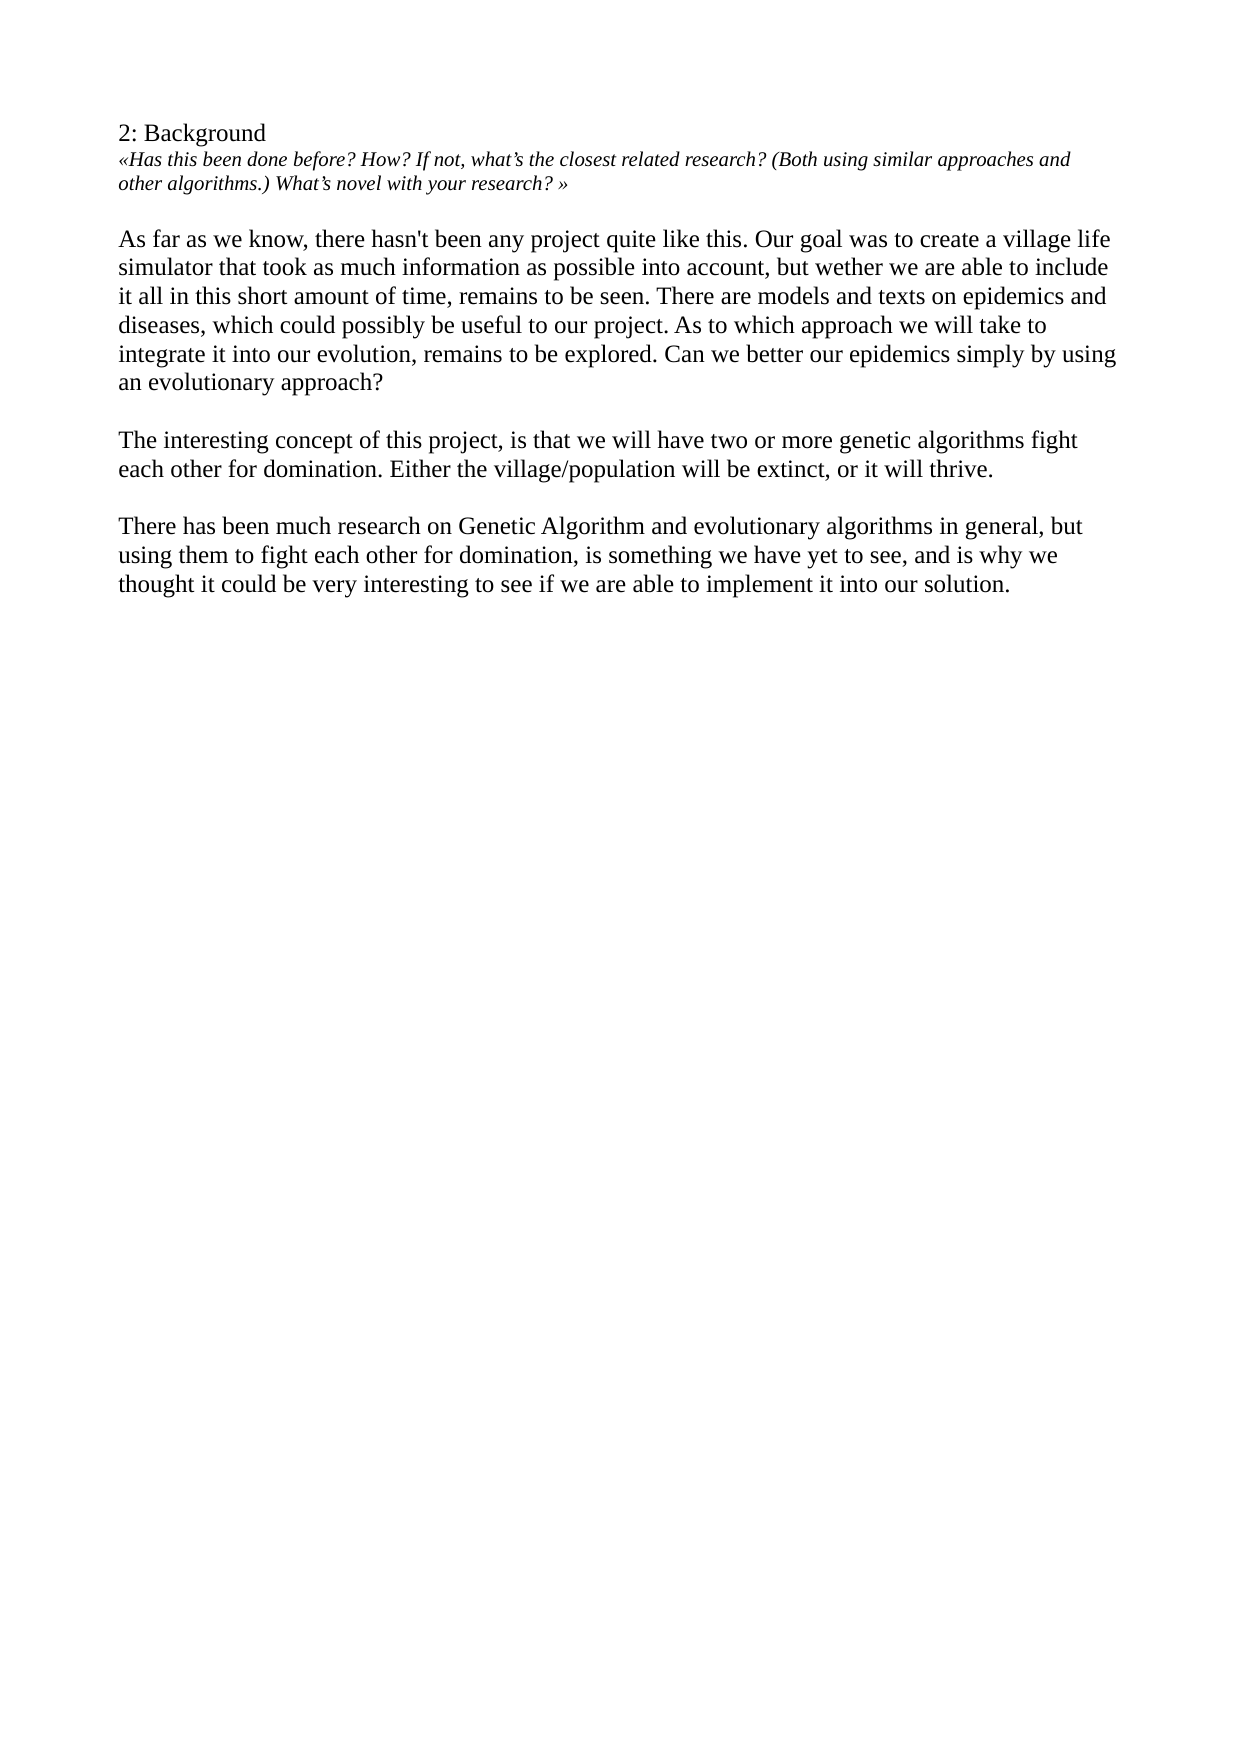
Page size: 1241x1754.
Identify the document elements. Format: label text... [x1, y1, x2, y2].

text 2: Background [118, 118, 1122, 147]
text There has been much research on Genetic Algorithm and evolutionary algorithms in general, but using them to fight each other for domination, is something we have yet to see, and is why we thought it could be very interesting to see if we are able to implement it into our solution. [118, 511, 1122, 597]
text As far as we know, there hasn't been any project quite like this. Our goal was to create a village life simulator that took as much information as possible into account, but wether we are able to include it all in this short amount of time, remains to be seen. There are models and texts on epidemics and diseases, which could possibly be useful to our project. As to which approach we will take to integrate it into our evolution, remains to be explored. Can we better our epidemics simply by using an evolutionary approach? [118, 224, 1122, 396]
text «Has this been done before? How? If not, what’s the closest related research? (Both using similar approaches and other algorithms.) What’s novel with your research? » [118, 147, 1122, 195]
text The interesting concept of this project, is that we will have two or more genetic algorithms fight each other for domination. Either the village/population will be extinct, or it will thrive. [118, 425, 1122, 482]
